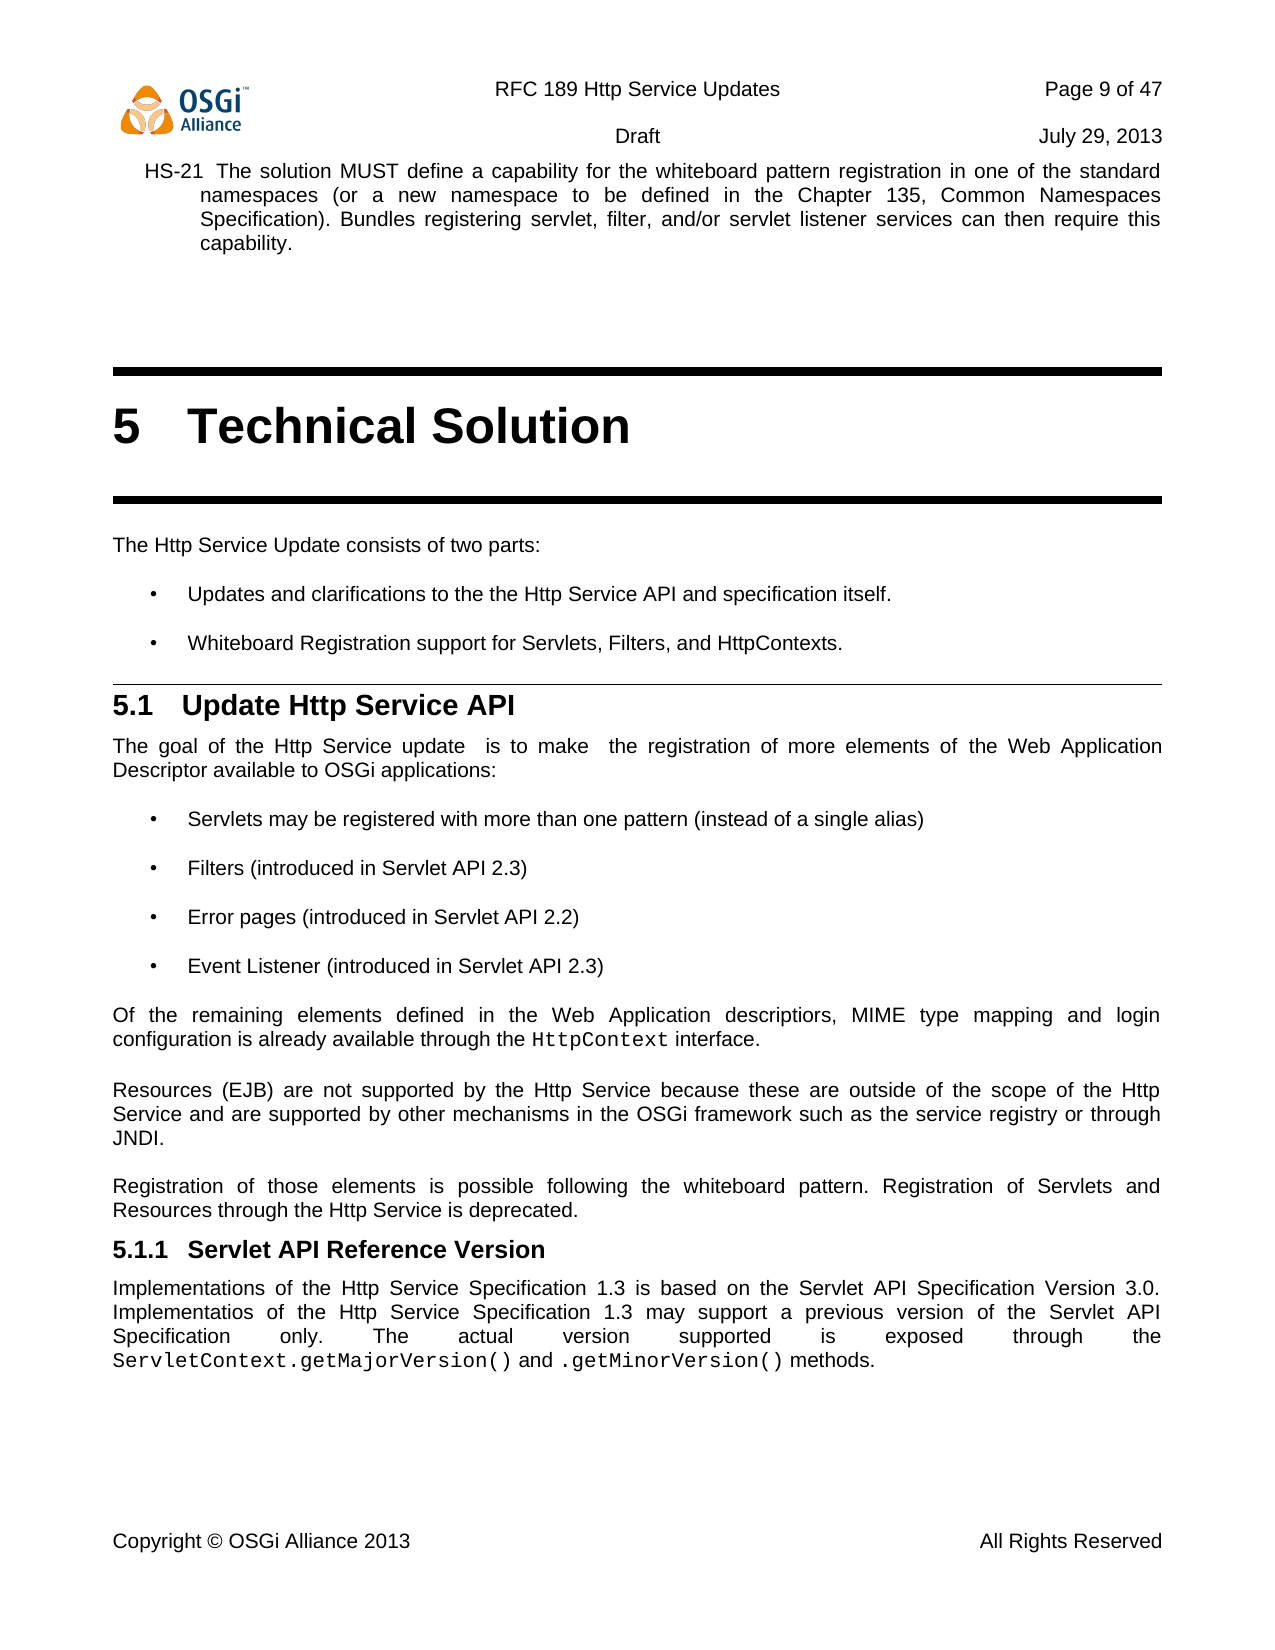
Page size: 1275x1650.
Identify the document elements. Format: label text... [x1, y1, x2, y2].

list Event Listener (introduced in Servlet API 2.3) [150, 954, 1162, 978]
list Updates and clarifications to the the Http Service API and specification itself. [150, 582, 1162, 606]
list Error pages (introduced in Servlet API 2.2) [150, 904, 1162, 929]
list Filters (introduced in Servlet API 2.3) [150, 856, 1162, 879]
subtitle Servlet API Reference Version [112, 1235, 1162, 1263]
text Of the remaining elements defined in the Web Application descriptiors, MIME type mapping and login configuration is already available through the HttpContext interface. [112, 1003, 1162, 1052]
list Servlets may be registered with more than one pattern (instead of a single alias) [150, 806, 1162, 831]
text Registration of those elements is possible following the whiteboard pattern. Registration of Servlets and Resources through the Http Service is deprecated. [112, 1174, 1162, 1222]
subtitle Update Http Service API [112, 685, 1162, 721]
picture [113, 78, 257, 142]
list Whiteboard Registration support for Servlets, Filters, and HttpContexts. [150, 631, 1162, 655]
text Resources (EJB) are not supported by the Http Service because these are outside of the scope of the Http Service and are supported by other mechanisms in the OSGi framework such as the service registry or through JNDI. [112, 1077, 1162, 1149]
text The goal of the Http Service update is to make the registration of more elements of the Web Application Descriptor available to OSGi applications: [112, 733, 1162, 781]
subtitle Technical Solution [112, 368, 1162, 504]
list The solution MUST define a capability for the whiteboard pattern registration in one of the standard namespaces (or a new namespace to be defined in the Chapter 135, Common Namespaces Specification). Bundles registering servlet, filter, and/or servlet listener services can then require this capability. [144, 159, 1162, 255]
text Implementations of the Http Service Specification 1.3 is based on the Servlet API Specification Version 3.0. Implementatios of the Http Service Specification 1.3 may support a previous version of the Servlet API Specification only. The actual version supported is exposed through the ServletContext.getMajorVersion() and .getMinorVersion() methods. [112, 1276, 1162, 1374]
text The Http Service Update consists of two parts: [112, 533, 1162, 557]
